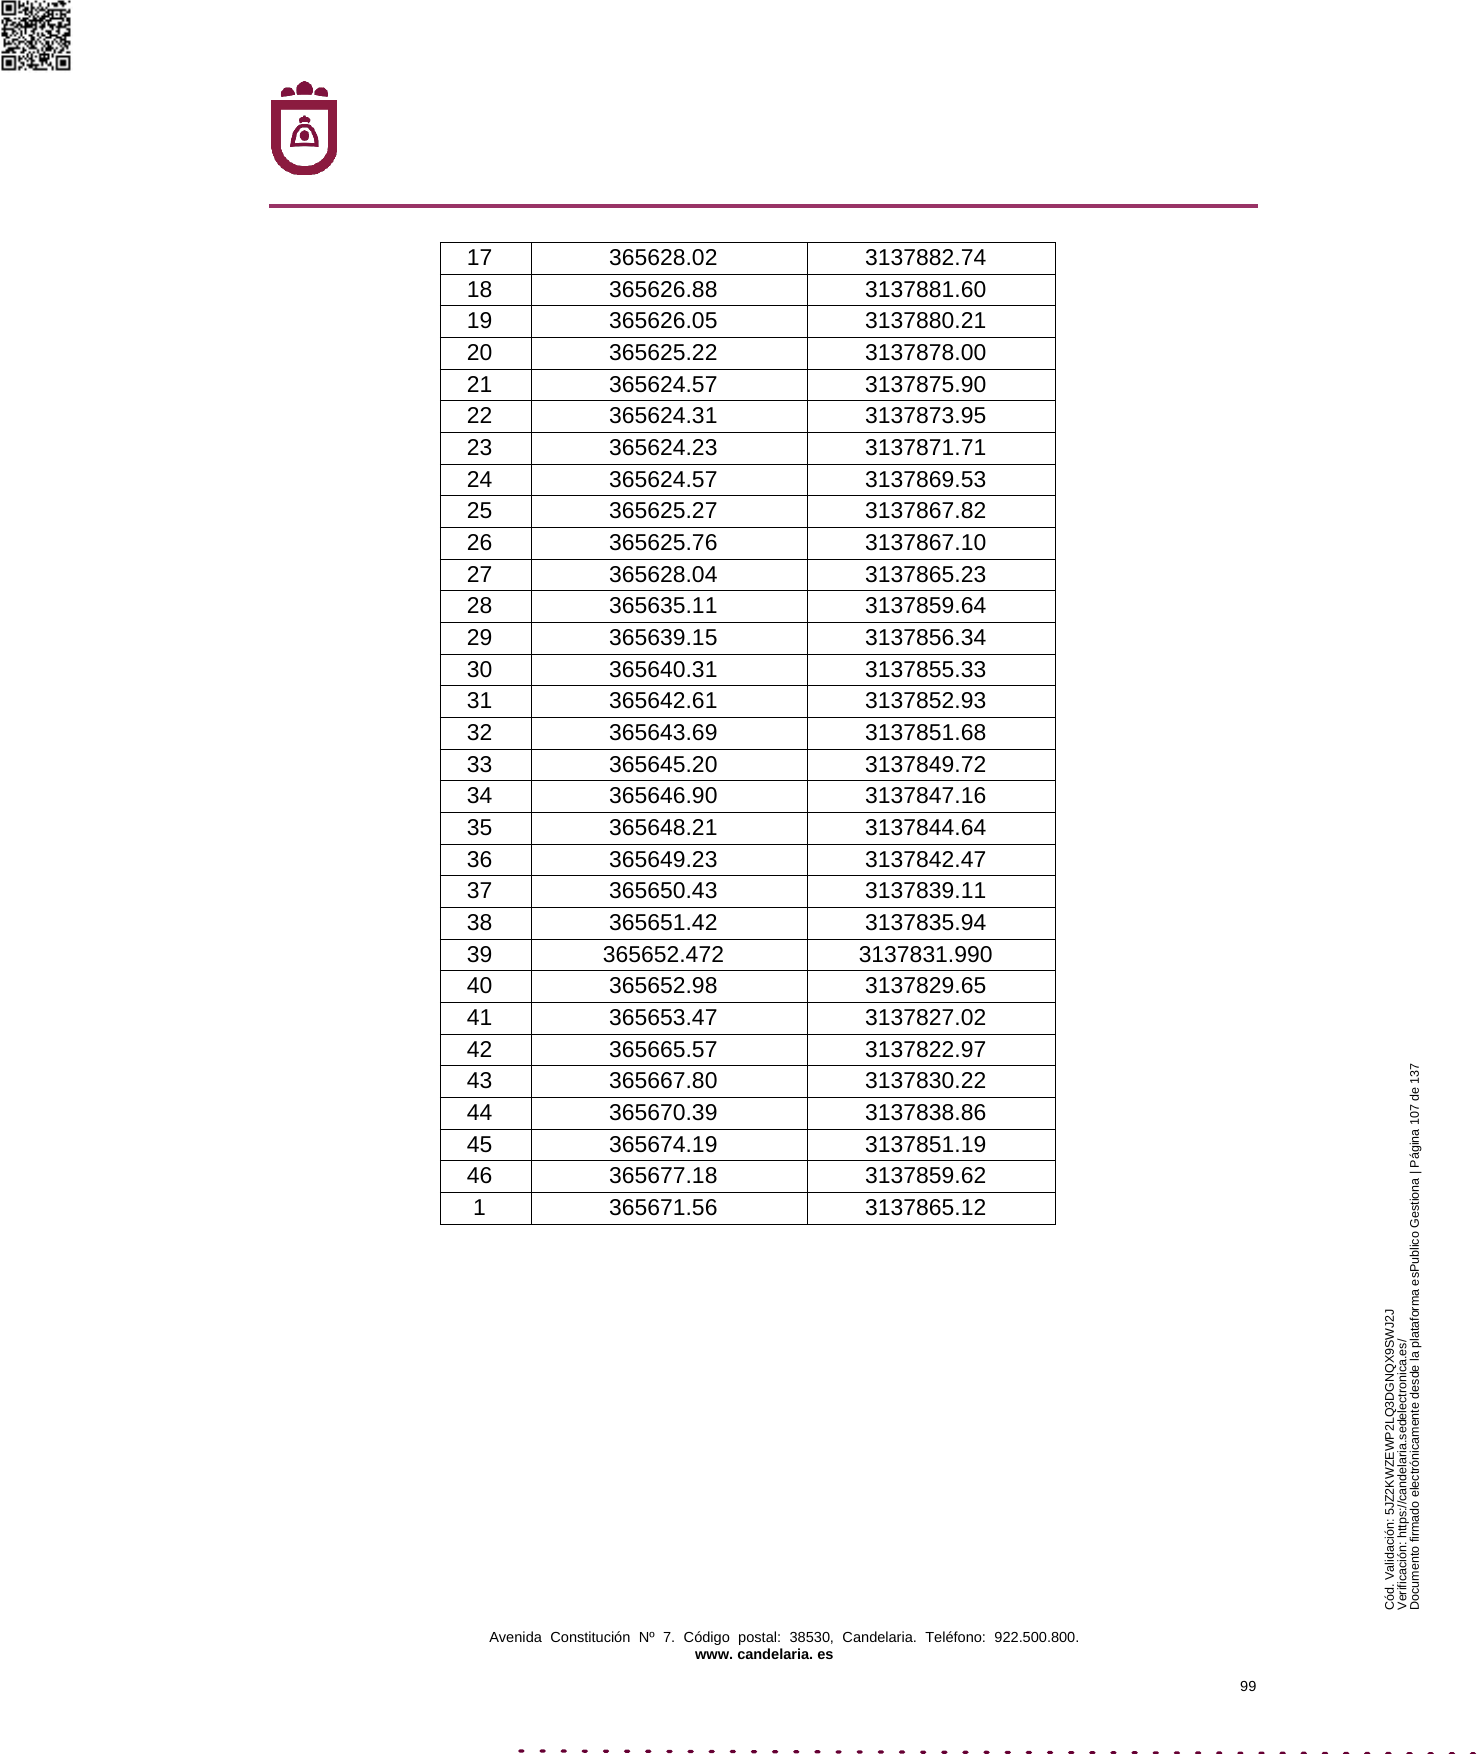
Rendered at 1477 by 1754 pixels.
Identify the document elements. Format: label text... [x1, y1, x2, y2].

table_cell 18 [441, 275, 531, 305]
table_cell 365625.27 [532, 496, 807, 527]
table_cell [1056, 305, 1060, 337]
table_cell 35 [441, 813, 531, 844]
table_cell [1056, 1034, 1060, 1065]
table_cell 38 [441, 908, 531, 939]
table_cell [1056, 432, 1060, 464]
table_cell 365624.57 [532, 465, 807, 495]
table_cell 3137835.94 [808, 908, 1055, 939]
table_cell 46 [441, 1161, 531, 1192]
table_cell [1056, 495, 1060, 527]
table_cell 3137827.02 [808, 1003, 1055, 1034]
table_cell 24 [441, 465, 531, 495]
table_cell 3137851.68 [808, 718, 1055, 749]
table_cell 3137844.64 [808, 813, 1055, 844]
table_cell 28 [441, 591, 531, 622]
table_cell 3137882.74 [808, 243, 1055, 274]
table_cell [1056, 559, 1060, 590]
table_cell 3137878.00 [808, 338, 1055, 369]
table_cell 3137851.19 [808, 1130, 1055, 1160]
table_cell 3137855.33 [808, 655, 1055, 685]
table_cell [1056, 1160, 1060, 1192]
table_cell 365624.57 [532, 370, 807, 400]
table_cell 3137838.86 [808, 1098, 1055, 1129]
table_cell [1056, 1097, 1060, 1129]
table_cell 1 [441, 1193, 531, 1224]
table_cell 17 [441, 243, 531, 274]
table_cell [1056, 1002, 1060, 1034]
table_cell 365645.20 [532, 750, 807, 780]
table_cell 22 [441, 401, 531, 432]
table_cell 37 [441, 876, 531, 907]
table_cell 3137856.34 [808, 623, 1055, 654]
table_cell [1056, 654, 1060, 685]
table_cell 365677.18 [532, 1161, 807, 1192]
table_cell 365648.21 [532, 813, 807, 844]
table_cell 3137867.82 [808, 496, 1055, 527]
table_cell [1056, 875, 1060, 907]
table_cell 32 [441, 718, 531, 749]
table_cell [1056, 939, 1060, 970]
table_cell 365625.76 [532, 528, 807, 559]
table_cell 365653.47 [532, 1003, 807, 1034]
table_cell [1056, 780, 1060, 812]
table_cell 365650.43 [532, 876, 807, 907]
table_cell [1056, 369, 1060, 400]
table_cell 31 [441, 686, 531, 717]
table_cell 40 [441, 971, 531, 1002]
table_cell 27 [441, 560, 531, 590]
table_cell 42 [441, 1035, 531, 1065]
table_cell 365639.15 [532, 623, 807, 654]
table_cell 33 [441, 750, 531, 780]
table_cell 23 [441, 433, 531, 464]
table_cell [1056, 1129, 1060, 1160]
table_cell 365642.61 [532, 686, 807, 717]
table_cell 3137880.21 [808, 306, 1055, 337]
table_cell 365624.31 [532, 401, 807, 432]
table_cell 29 [441, 623, 531, 654]
table_cell 365624.23 [532, 433, 807, 464]
table_cell 365646.90 [532, 781, 807, 812]
table_cell [1056, 907, 1060, 939]
table_cell [1056, 1192, 1060, 1224]
table_cell 3137881.60 [808, 275, 1055, 305]
table_cell 365628.02 [532, 243, 807, 274]
table_cell 365652.98 [532, 971, 807, 1002]
table_cell 3137867.10 [808, 528, 1055, 559]
table_cell 20 [441, 338, 531, 369]
table_cell [1056, 844, 1060, 875]
table_cell [1056, 812, 1060, 844]
table_cell 365674.19 [532, 1130, 807, 1160]
table_cell 3137859.62 [808, 1161, 1055, 1192]
table_cell 365625.22 [532, 338, 807, 369]
table_cell 30 [441, 655, 531, 685]
table_cell 3137865.12 [808, 1193, 1055, 1224]
table_cell 365626.88 [532, 275, 807, 305]
table_cell 365665.57 [532, 1035, 807, 1065]
table_cell 365640.31 [532, 655, 807, 685]
table_cell 365651.42 [532, 908, 807, 939]
table_cell 365652.472 [532, 940, 807, 970]
table_cell 3137875.90 [808, 370, 1055, 400]
table_cell 45 [441, 1130, 531, 1160]
table_cell [1056, 970, 1060, 1002]
table_cell [1056, 274, 1060, 305]
table_cell 3137847.16 [808, 781, 1055, 812]
table_cell 365626.05 [532, 306, 807, 337]
table_cell 3137830.22 [808, 1066, 1055, 1097]
table_cell 26 [441, 528, 531, 559]
table_cell [1056, 749, 1060, 780]
table_cell 41 [441, 1003, 531, 1034]
table_cell 3137831.990 [808, 940, 1055, 970]
table_cell [1056, 1065, 1060, 1097]
table_cell 21 [441, 370, 531, 400]
table_cell [1056, 527, 1060, 559]
table_cell 3137873.95 [808, 401, 1055, 432]
table_cell [1056, 717, 1060, 749]
table_cell 365643.69 [532, 718, 807, 749]
table_cell 3137852.93 [808, 686, 1055, 717]
table_cell 3137865.23 [808, 560, 1055, 590]
table_cell 365670.39 [532, 1098, 807, 1129]
table_cell 365635.11 [532, 591, 807, 622]
table_cell 3137871.71 [808, 433, 1055, 464]
table_cell 365667.80 [532, 1066, 807, 1097]
table_cell 3137829.65 [808, 971, 1055, 1002]
table_cell 43 [441, 1066, 531, 1097]
table_cell [1056, 400, 1060, 432]
table_cell 36 [441, 845, 531, 875]
table_cell [1056, 622, 1060, 654]
table_cell 39 [441, 940, 531, 970]
table_cell [1056, 242, 1060, 274]
table_cell 3137839.11 [808, 876, 1055, 907]
table_cell [1056, 590, 1060, 622]
table_cell 3137822.97 [808, 1035, 1055, 1065]
table_cell 3137849.72 [808, 750, 1055, 780]
table_cell 25 [441, 496, 531, 527]
table_cell [1056, 464, 1060, 495]
table_cell 365671.56 [532, 1193, 807, 1224]
table_cell [1056, 337, 1060, 369]
table_cell 44 [441, 1098, 531, 1129]
table_cell 3137842.47 [808, 845, 1055, 875]
table_cell 365649.23 [532, 845, 807, 875]
table_cell 3137869.53 [808, 465, 1055, 495]
table_cell 19 [441, 306, 531, 337]
table_cell 365628.04 [532, 560, 807, 590]
table_cell 3137859.64 [808, 591, 1055, 622]
table_cell [1056, 685, 1060, 717]
table_cell 34 [441, 781, 531, 812]
